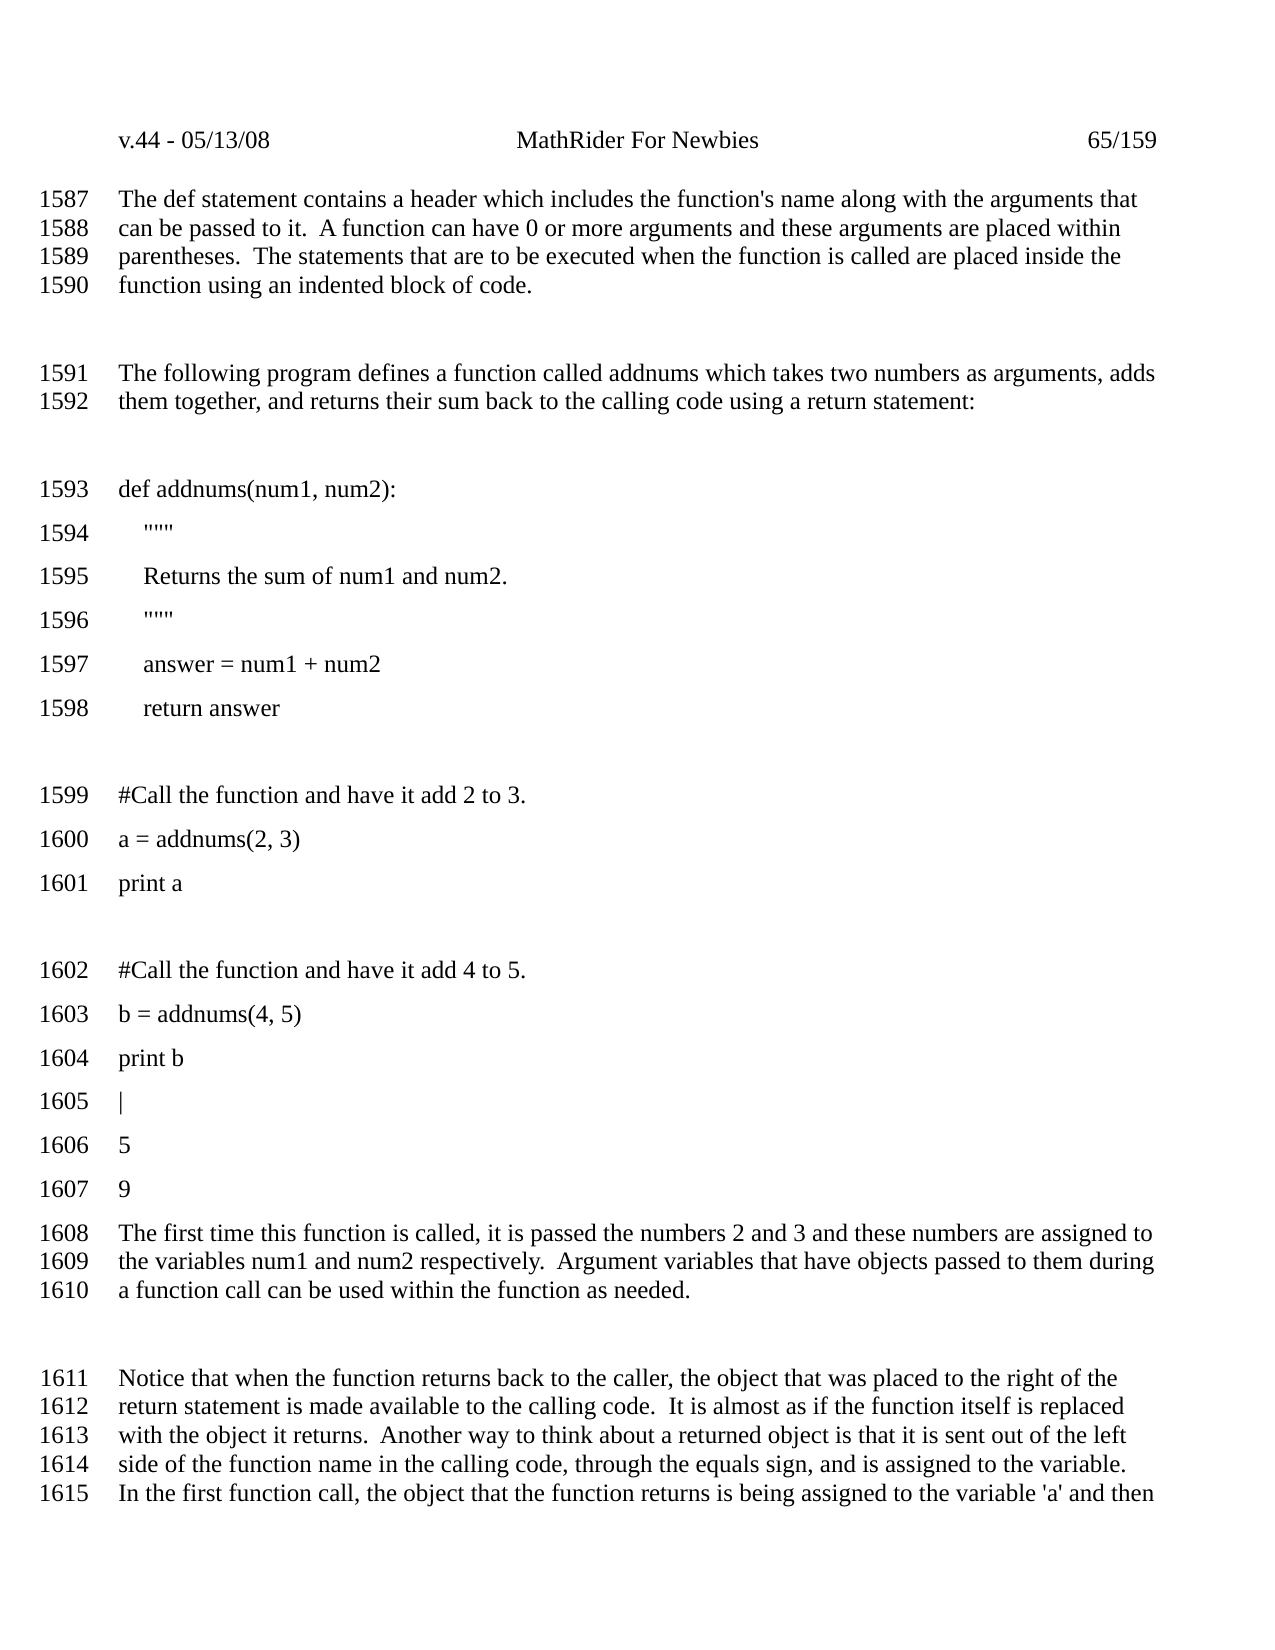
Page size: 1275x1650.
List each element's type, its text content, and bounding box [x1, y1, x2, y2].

text print b [118, 1043, 1157, 1071]
text #Call the function and have it add 2 to 3. [118, 780, 1157, 809]
text | [118, 1086, 1157, 1115]
text #Call the function and have it add 4 to 5. [118, 955, 1157, 984]
text a = addnums(2, 3) [118, 824, 1157, 853]
text def addnums(num1, num2): [118, 474, 1157, 503]
text b = addnums(4, 5) [118, 999, 1157, 1028]
text 5 [118, 1130, 1157, 1159]
text Notice that when the function returns back to the caller, the object that was placed to the right of the return statement is made available to the calling code. It is almost as if the function itself is replaced with the object it returns. Another way to think about a returned object is that it is sent out of the left side of the function name in the calling code, through the equals sign, and is assigned to the variable. In the first function call, the object that the function returns is being assigned to the variable 'a' and then [118, 1363, 1157, 1506]
text Returns the sum of num1 and num2. [118, 561, 1157, 590]
text The def statement contains a header which includes the function's name along with the arguments that can be passed to it. A function can have 0 or more arguments and these arguments are placed within parentheses. The statements that are to be executed when the function is called are placed inside the function using an indented block of code. [118, 184, 1157, 299]
text The first time this function is called, it is passed the numbers 2 and 3 and these numbers are assigned to the variables num1 and num2 respectively. Argument variables that have objects passed to them during a function call can be used within the function as needed. [118, 1218, 1157, 1304]
text """ [118, 605, 1157, 634]
text 9 [118, 1174, 1157, 1203]
text return answer [118, 693, 1157, 721]
text The following program defines a function called addnums which takes two numbers as arguments, adds them together, and returns their sum back to the calling code using a return statement: [118, 358, 1157, 415]
text """ [118, 518, 1157, 546]
text answer = num1 + num2 [118, 649, 1157, 678]
text print a [118, 868, 1157, 896]
